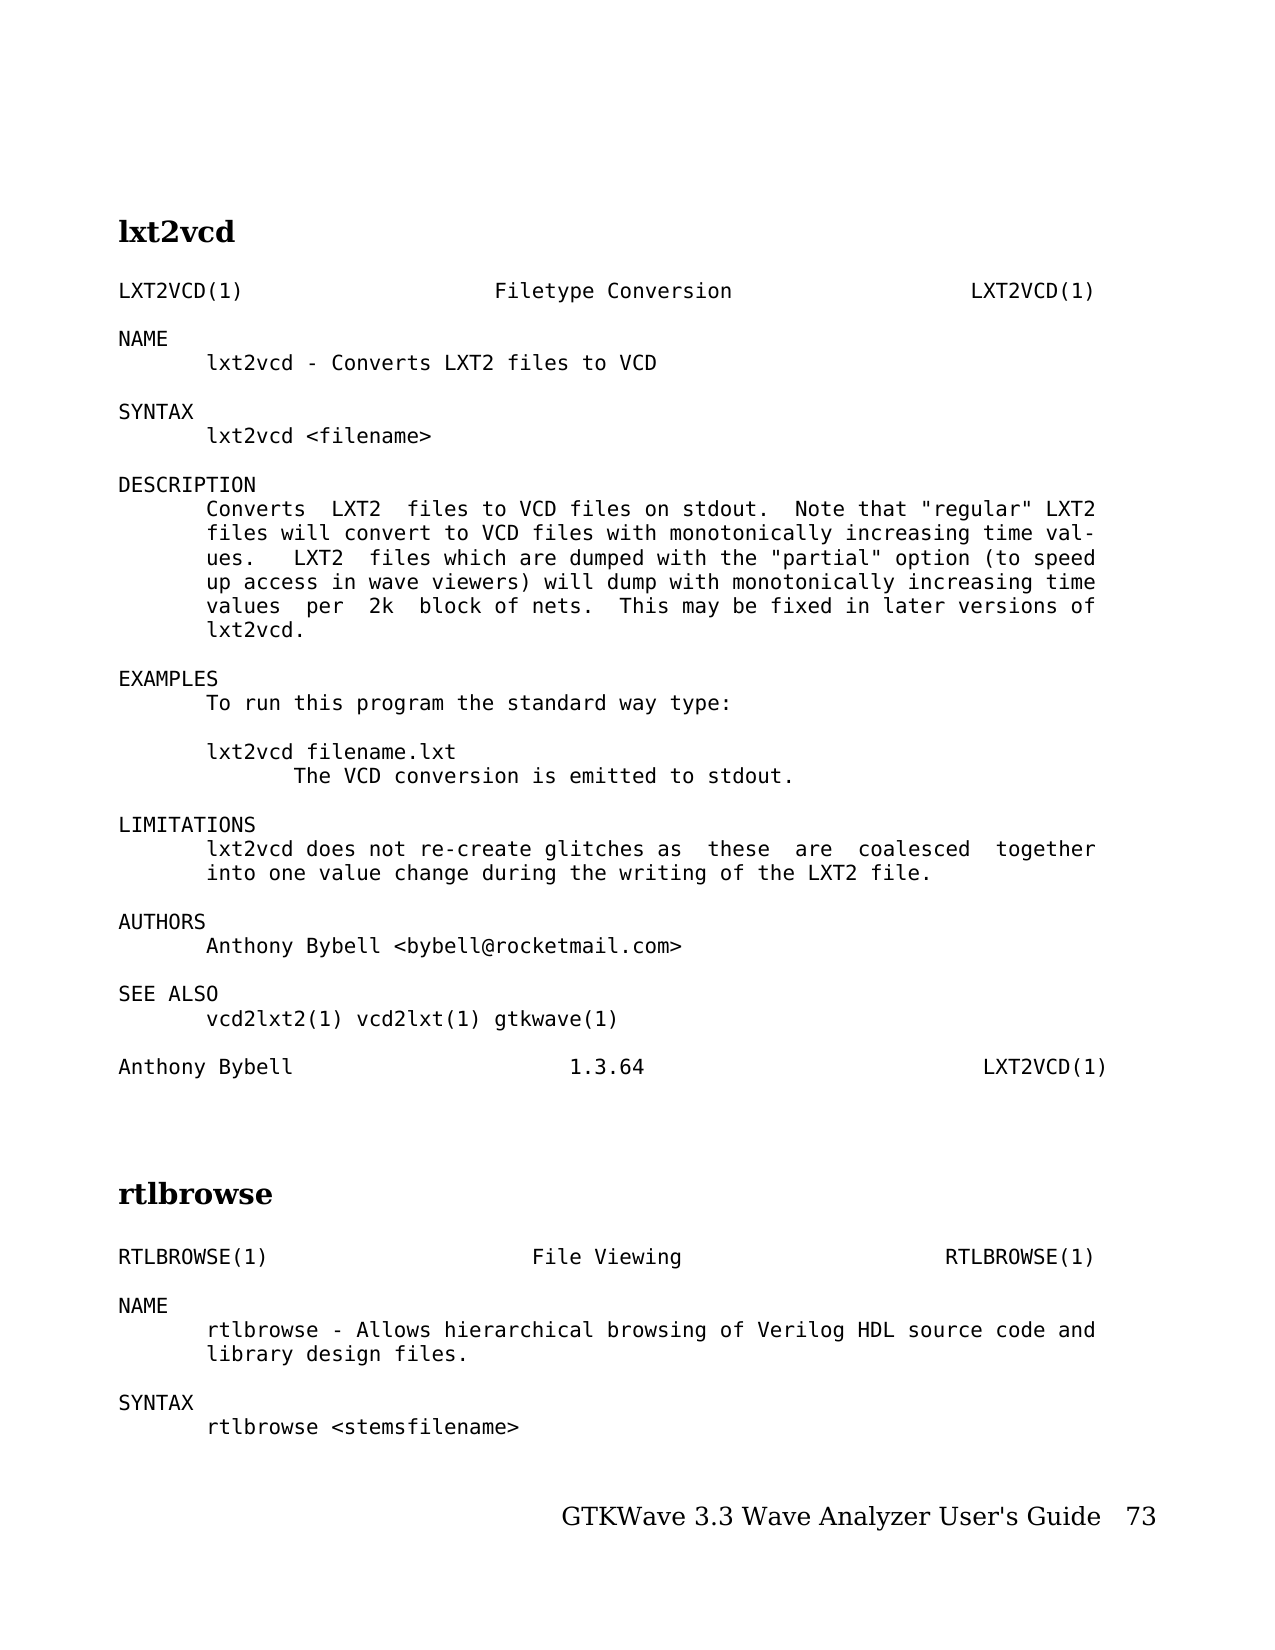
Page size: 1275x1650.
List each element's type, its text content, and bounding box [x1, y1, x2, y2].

text Anthony Bybell <bybell@rocketmail.com> [118, 934, 1157, 958]
text LXT2VCD(1) Filetype Conversion LXT2VCD(1) [118, 279, 1157, 303]
text files will convert to VCD files with monotonically increasing time val- [118, 521, 1157, 546]
text up access in wave viewers) will dump with monotonically increasing time [118, 570, 1157, 594]
text vcd2lxt2(1) vcd2lxt(1) gtkwave(1) [118, 1007, 1157, 1031]
text lxt2vcd - Converts LXT2 files to VCD [118, 351, 1157, 376]
text rtlbrowse <stemsfilename> [118, 1415, 1157, 1439]
text into one value change during the writing of the LXT2 file. [118, 861, 1157, 885]
text LIMITATIONS [118, 813, 1157, 837]
text ues. LXT2 files which are dumped with the "partial" option (to speed [118, 546, 1157, 570]
text lxt2vcd does not re-create glitches as these are coalesced together [118, 837, 1157, 861]
text Anthony Bybell 1.3.64 LXT2VCD(1) [118, 1055, 1157, 1079]
text rtlbrowse - Allows hierarchical browsing of Verilog HDL source code and [118, 1318, 1157, 1342]
text lxt2vcd. [118, 618, 1157, 643]
text To run this program the standard way type: [118, 691, 1157, 716]
text RTLBROWSE(1) File Viewing RTLBROWSE(1) [118, 1245, 1157, 1269]
subtitle rtlbrowse [118, 1177, 1157, 1211]
text lxt2vcd filename.lxt [118, 740, 1157, 764]
text Converts LXT2 files to VCD files on stdout. Note that "regular" LXT2 [118, 497, 1157, 521]
text values per 2k block of nets. This may be fixed in later versions of [118, 594, 1157, 618]
text SEE ALSO [118, 982, 1157, 1007]
text NAME [118, 1294, 1157, 1318]
subtitle lxt2vcd [118, 215, 1157, 249]
text AUTHORS [118, 910, 1157, 934]
text lxt2vcd <filename> [118, 424, 1157, 448]
text EXAMPLES [118, 667, 1157, 691]
text SYNTAX [118, 400, 1157, 424]
text DESCRIPTION [118, 473, 1157, 497]
text SYNTAX [118, 1391, 1157, 1415]
text library design files. [118, 1342, 1157, 1367]
text NAME [118, 327, 1157, 351]
text The VCD conversion is emitted to stdout. [118, 764, 1157, 788]
